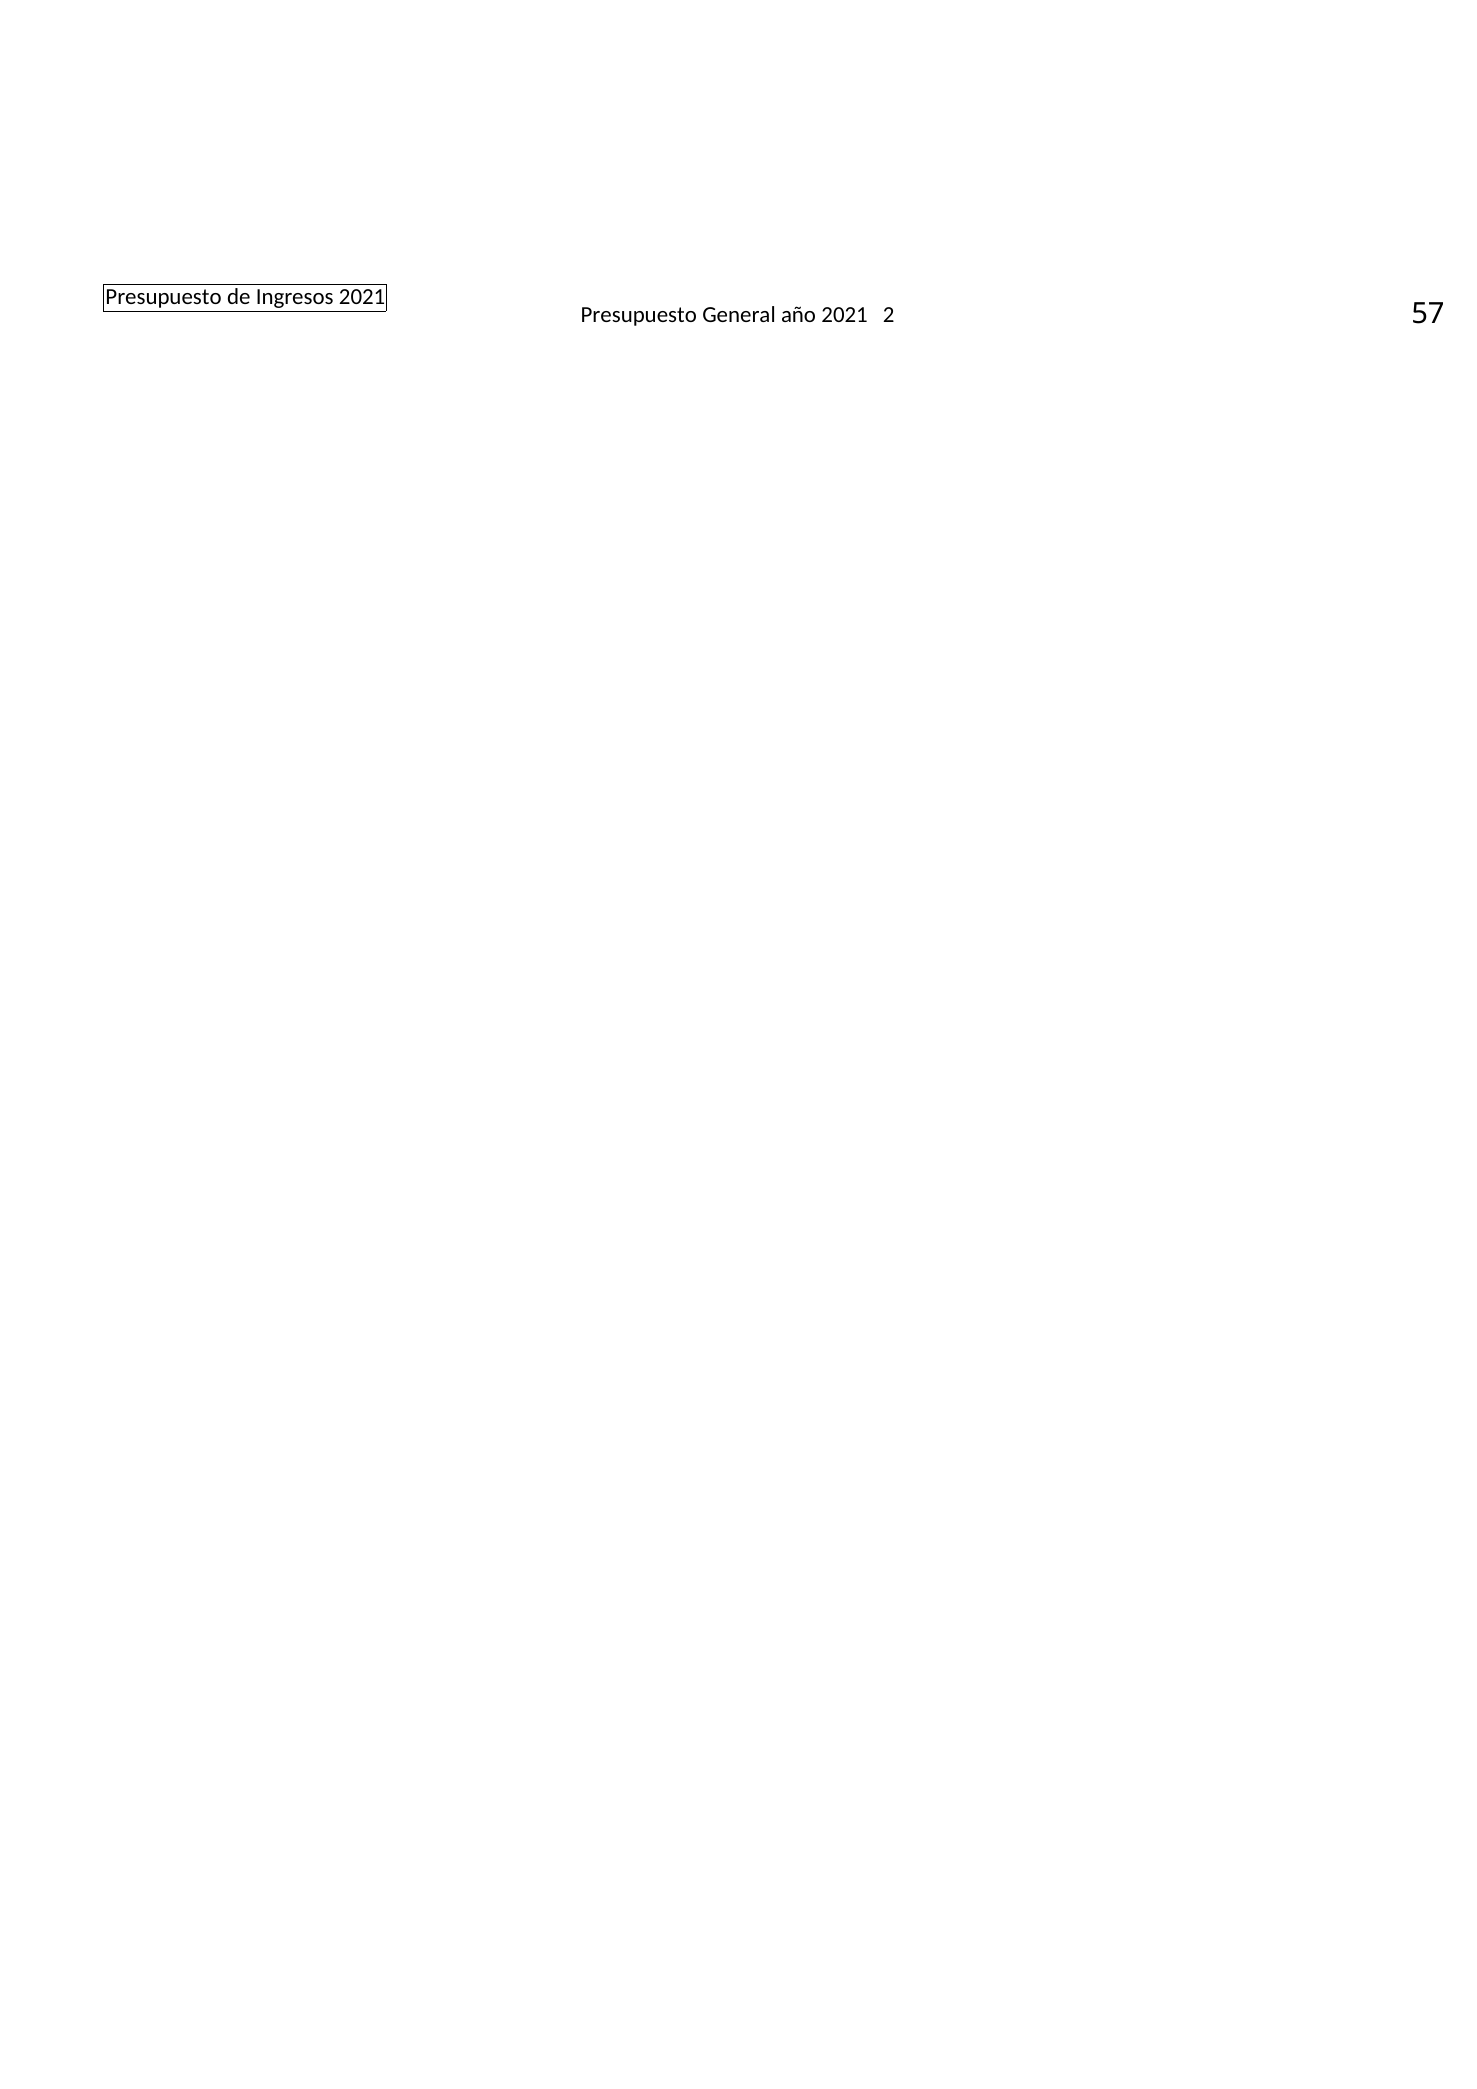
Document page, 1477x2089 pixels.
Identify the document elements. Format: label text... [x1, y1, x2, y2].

text Presupuesto General año 2021 2 57 [580, 291, 1456, 332]
